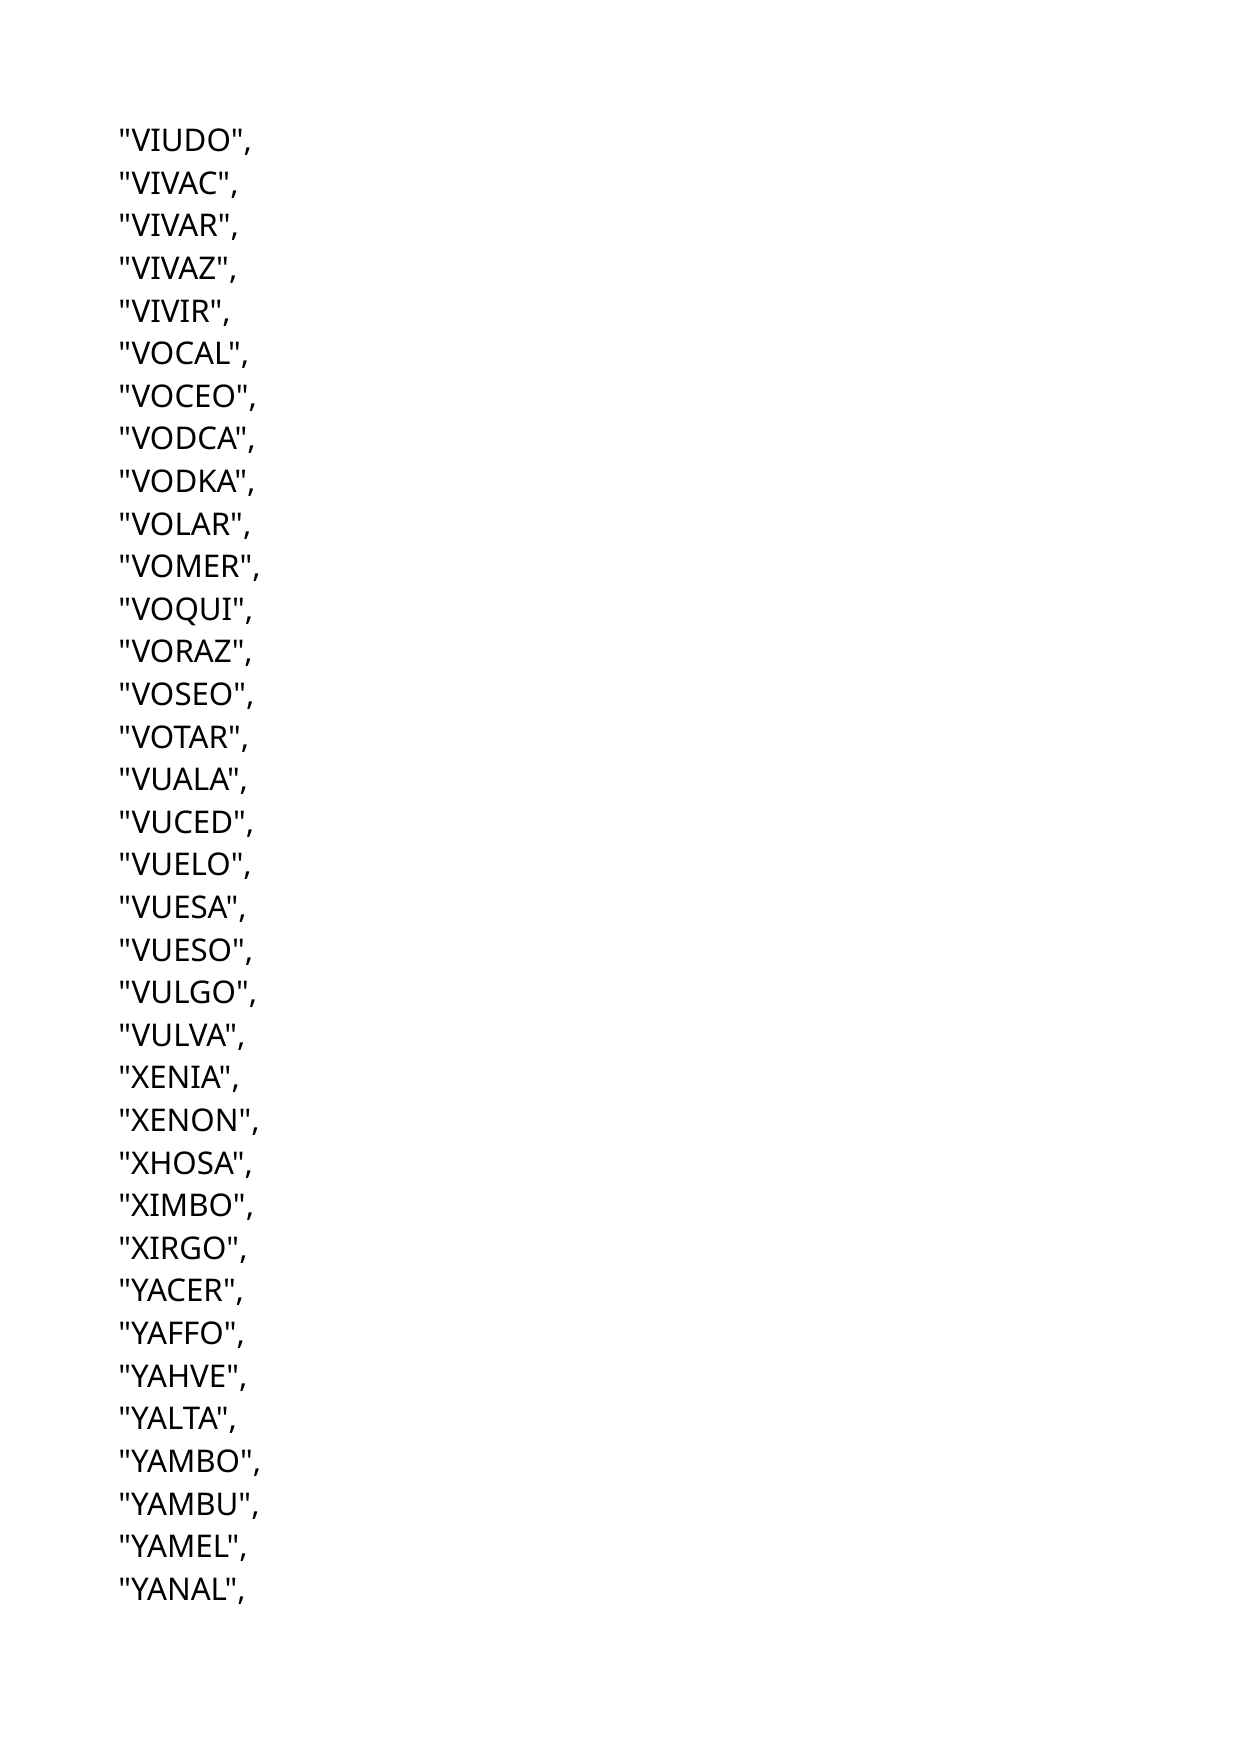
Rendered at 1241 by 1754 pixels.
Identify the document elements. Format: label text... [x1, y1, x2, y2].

text "XENIA", [118, 1055, 1122, 1098]
text "YANAL", [118, 1567, 1122, 1609]
text "VODCA", [118, 416, 1122, 459]
text "VOQUI", [118, 587, 1122, 629]
text "VUESA", [118, 885, 1122, 928]
text "VOSEO", [118, 672, 1122, 714]
text "VUESO", [118, 928, 1122, 970]
text "YAMBO", [118, 1439, 1122, 1481]
text "VULGO", [118, 970, 1122, 1013]
text "YAHVE", [118, 1354, 1122, 1396]
text "YALTA", [118, 1396, 1122, 1439]
text "YACER", [118, 1268, 1122, 1311]
text "XIMBO", [118, 1183, 1122, 1226]
text "VIVAZ", [118, 246, 1122, 288]
text "VORAZ", [118, 629, 1122, 672]
text "VIUDO", [118, 118, 1122, 161]
text "VUALA", [118, 757, 1122, 800]
text "VOLAR", [118, 502, 1122, 544]
text "VULVA", [118, 1013, 1122, 1055]
text "VIVAC", [118, 161, 1122, 203]
text "VUELO", [118, 842, 1122, 885]
text "YAMBU", [118, 1481, 1122, 1524]
text "VOCEO", [118, 374, 1122, 416]
text "VUCED", [118, 800, 1122, 842]
text "VOTAR", [118, 714, 1122, 757]
text "VIVIR", [118, 288, 1122, 331]
text "XHOSA", [118, 1141, 1122, 1183]
text "VOMER", [118, 544, 1122, 587]
text "XENON", [118, 1098, 1122, 1141]
text "YAFFO", [118, 1311, 1122, 1354]
text "YAMEL", [118, 1524, 1122, 1567]
text "XIRGO", [118, 1226, 1122, 1268]
text "VOCAL", [118, 331, 1122, 374]
text "VIVAR", [118, 203, 1122, 246]
text "VODKA", [118, 459, 1122, 502]
